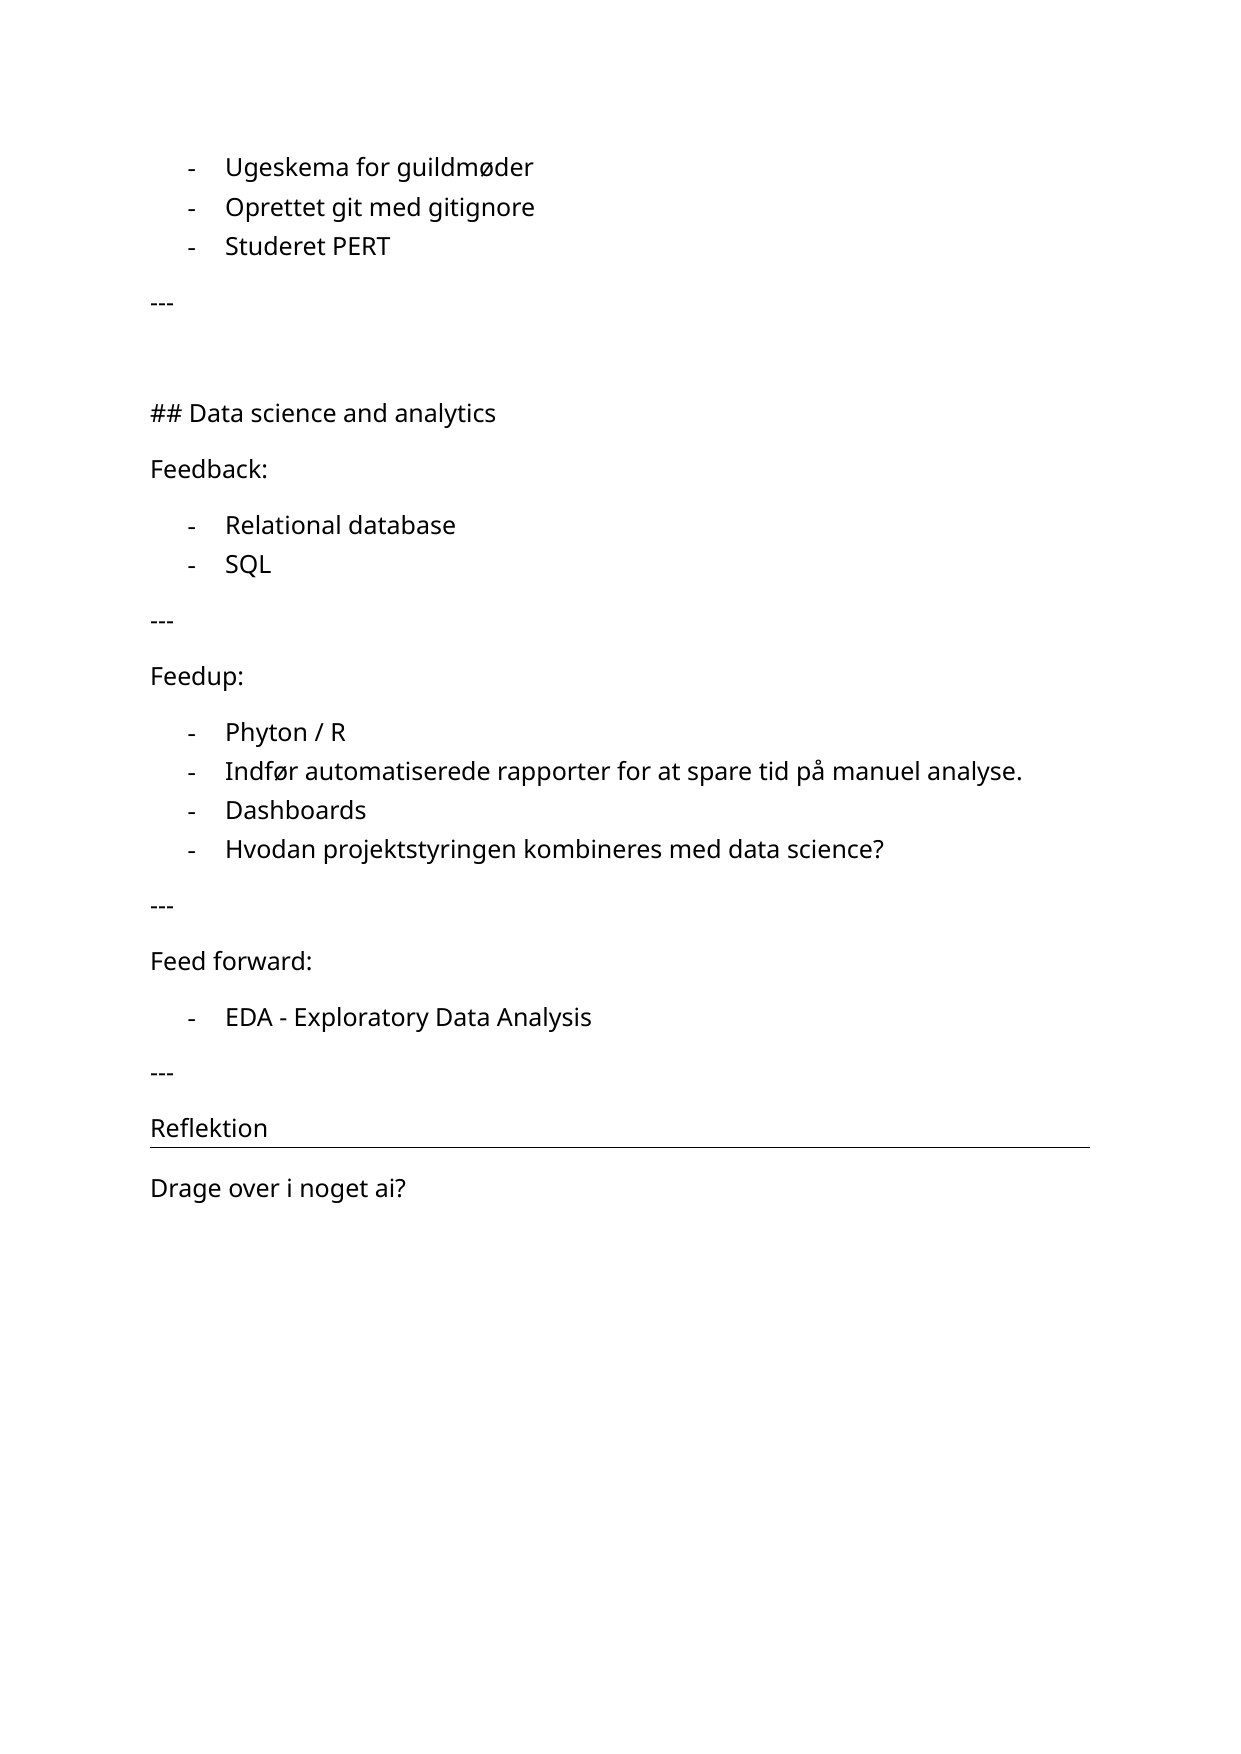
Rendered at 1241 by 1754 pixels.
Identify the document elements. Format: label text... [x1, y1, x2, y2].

text --- [150, 887, 1090, 922]
text Feedup: [150, 658, 1090, 692]
text --- [150, 284, 1090, 318]
list Ugeskema for guildmøder [187, 150, 1090, 184]
list Indfør automatiserede rapporter for at spare tid på manuel analyse. [187, 753, 1090, 787]
list SQL [187, 547, 1090, 581]
list Relational database [187, 507, 1090, 542]
list Dashboards [187, 792, 1090, 827]
list Hvodan projektstyringen kombineres med data science? [187, 832, 1090, 866]
list Studeret PERT [187, 228, 1090, 262]
text ## Data science and analytics [150, 396, 1090, 430]
text Reflektion [150, 1111, 1090, 1147]
text --- [150, 602, 1090, 637]
text Drage over i noget ai? [150, 1170, 1090, 1204]
list Phyton / R [187, 714, 1090, 748]
list Oprettet git med gitignore [187, 189, 1090, 223]
text Feedback: [150, 452, 1090, 486]
text Feed forward: [150, 943, 1090, 977]
text --- [150, 1055, 1090, 1089]
list EDA - Exploratory Data Analysis [187, 999, 1090, 1033]
